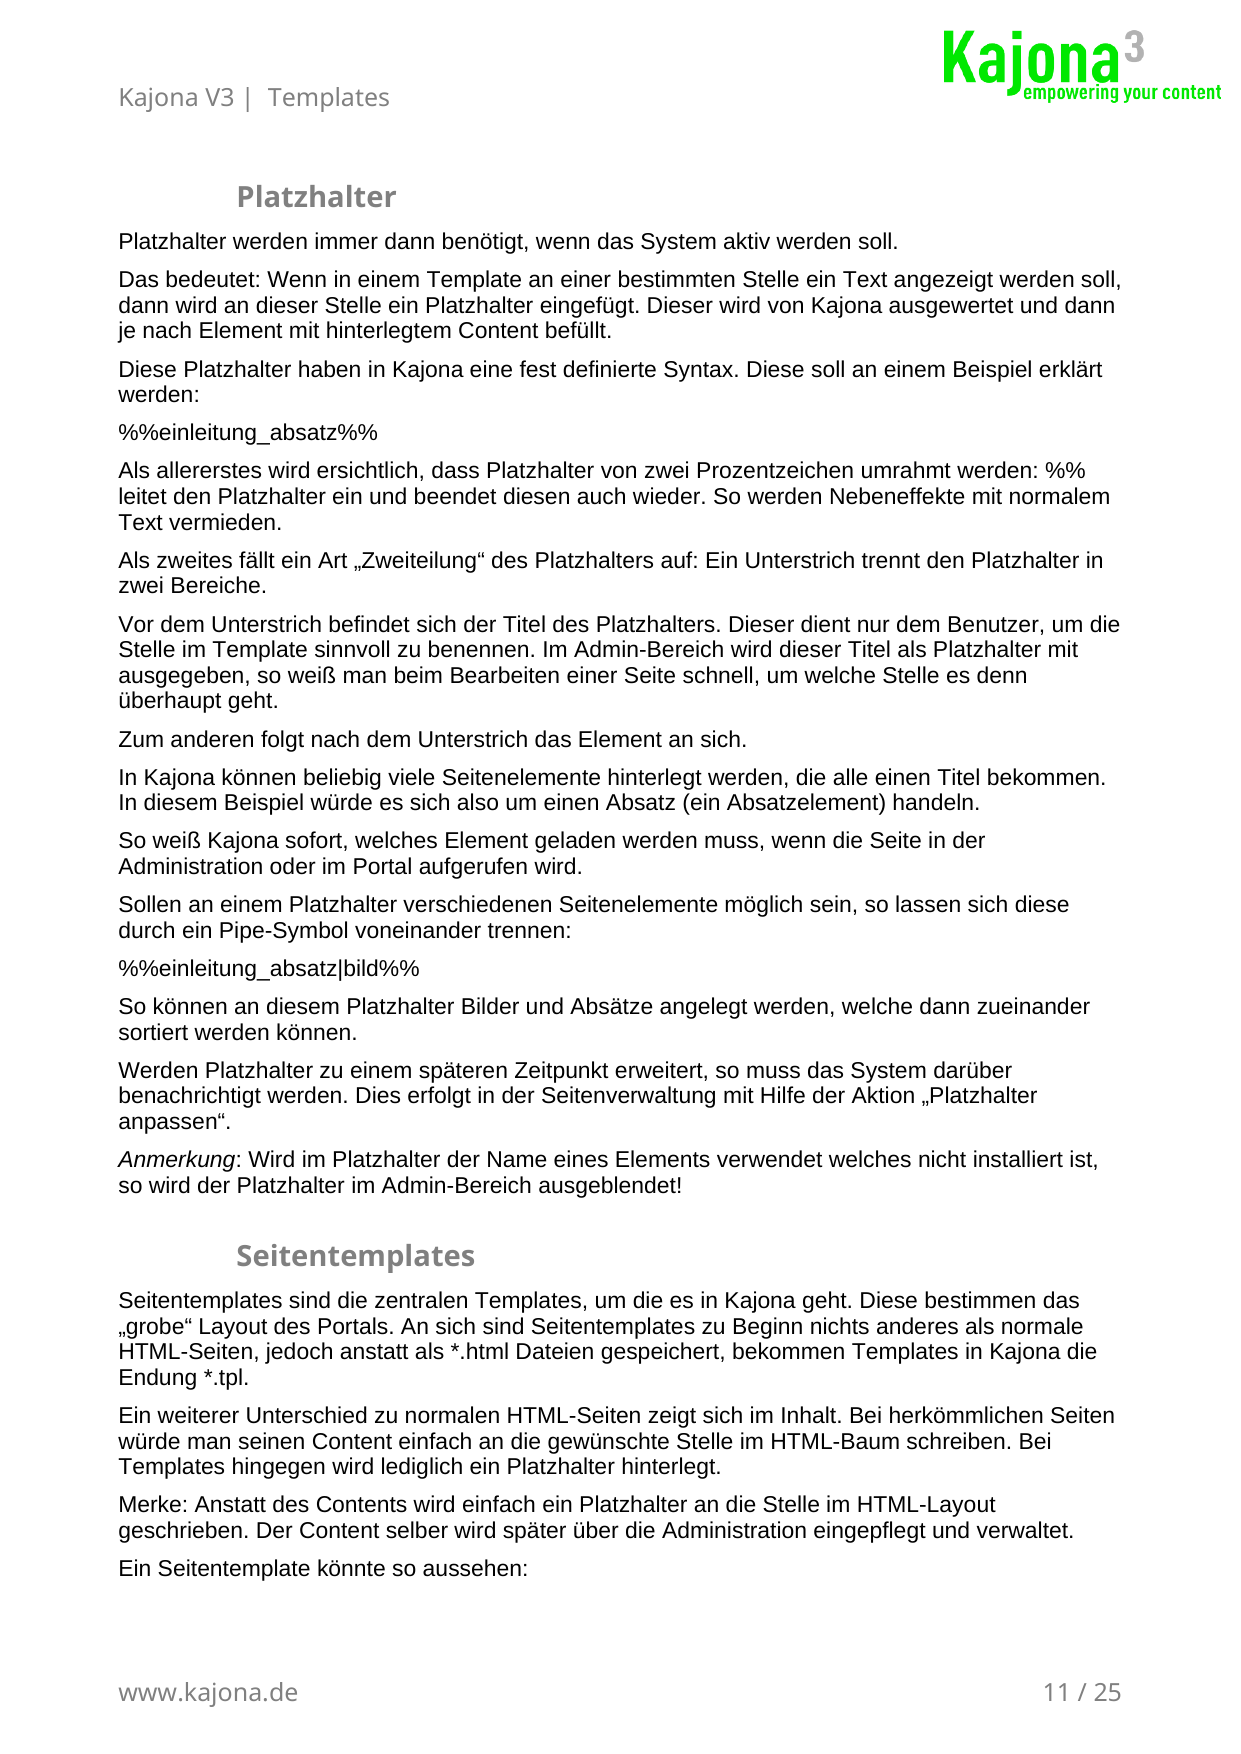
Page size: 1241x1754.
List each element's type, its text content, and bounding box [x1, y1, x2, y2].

text Ein Seitentemplate könnte so aussehen: [118, 1556, 1122, 1582]
text So können an diesem Platzhalter Bilder und Absätze angelegt werden, welche dann zueinander sortiert werden können. [118, 994, 1122, 1045]
text Vor dem Unterstrich befindet sich der Titel des Platzhalters. Dieser dient nur dem Benutzer, um die Stelle im Template sinnvoll zu benennen. Im Admin-Bereich wird dieser Titel als Platzhalter mit ausgegeben, so weiß man beim Bearbeiten einer Seite schnell, um welche Stelle es denn überhaupt geht. [118, 611, 1122, 714]
text %%einleitung_absatz|bild%% [118, 956, 1122, 981]
picture [944, 30, 1221, 103]
text Ein weiterer Unterschied zu normalen HTML-Seiten zeigt sich im Inhalt. Bei herkömmlichen Seiten würde man seinen Content einfach an die gewünschte Stelle im HTML-Baum schreiben. Bei Templates hingegen wird lediglich ein Platzhalter hinterlegt. [118, 1403, 1122, 1480]
text In Kajona können beliebig viele Seitenelemente hinterlegt werden, die alle einen Titel bekommen. In diesem Beispiel würde es sich also um einen Absatz (ein Absatzelement) handeln. [118, 764, 1122, 816]
text %%einleitung_absatz%% [118, 420, 1122, 446]
text Platzhalter werden immer dann benötigt, wenn das System aktiv werden soll. [118, 229, 1122, 254]
text Anmerkung: Wird im Platzhalter der Name eines Elements verwendet welches nicht installiert ist, so wird der Platzhalter im Admin-Bereich ausgeblendet! [118, 1147, 1122, 1198]
text Werden Platzhalter zu einem späteren Zeitpunkt erweitert, so muss das System darüber benachrichtigt werden. Dies erfolgt in der Seitenverwaltung mit Hilfe der Aktion „Platzhalter anpassen“. [118, 1057, 1122, 1134]
text Als zweites fällt ein Art „Zweiteilung“ des Platzhalters auf: Ein Unterstrich trennt den Platzhalter in zwei Bereiche. [118, 547, 1122, 599]
text Diese Platzhalter haben in Kajona eine fest definierte Syntax. Diese soll an einem Beispiel erklärt werden: [118, 356, 1122, 407]
subtitle Seitentemplates [118, 1236, 1122, 1275]
text So weiß Kajona sofort, welches Element geladen werden muss, wenn die Seite in der Administration oder im Portal aufgerufen wird. [118, 828, 1122, 879]
text Merke: Anstatt des Contents wird einfach ein Platzhalter an die Stelle im HTML-Layout geschrieben. Der Content selber wird später über die Administration eingepflegt und verwaltet. [118, 1492, 1122, 1543]
text Das bedeutet: Wenn in einem Template an einer bestimmten Stelle ein Text angezeigt werden soll, dann wird an dieser Stelle ein Platzhalter eingefügt. Dieser wird von Kajona ausgewertet und dann je nach Element mit hinterlegtem Content befüllt. [118, 267, 1122, 344]
text Zum anderen folgt nach dem Unterstrich das Element an sich. [118, 726, 1122, 752]
text Sollen an einem Platzhalter verschiedenen Seitenelemente möglich sein, so lassen sich diese durch ein Pipe-Symbol voneinander trennen: [118, 892, 1122, 943]
text Als allererstes wird ersichtlich, dass Platzhalter von zwei Prozentzeichen umrahmt werden: %% leitet den Platzhalter ein und beendet diesen auch wieder. So werden Nebeneffekte mit normalem Text vermieden. [118, 458, 1122, 535]
subtitle Platzhalter [118, 177, 1122, 216]
text Seitentemplates sind die zentralen Templates, um die es in Kajona geht. Diese bestimmen das „grobe“ Layout des Portals. An sich sind Seitentemplates zu Beginn nichts anderes als normale HTML-Seiten, jedoch anstatt als *.html Dateien gespeichert, bekommen Templates in Kajona die Endung *.tpl. [118, 1288, 1122, 1390]
